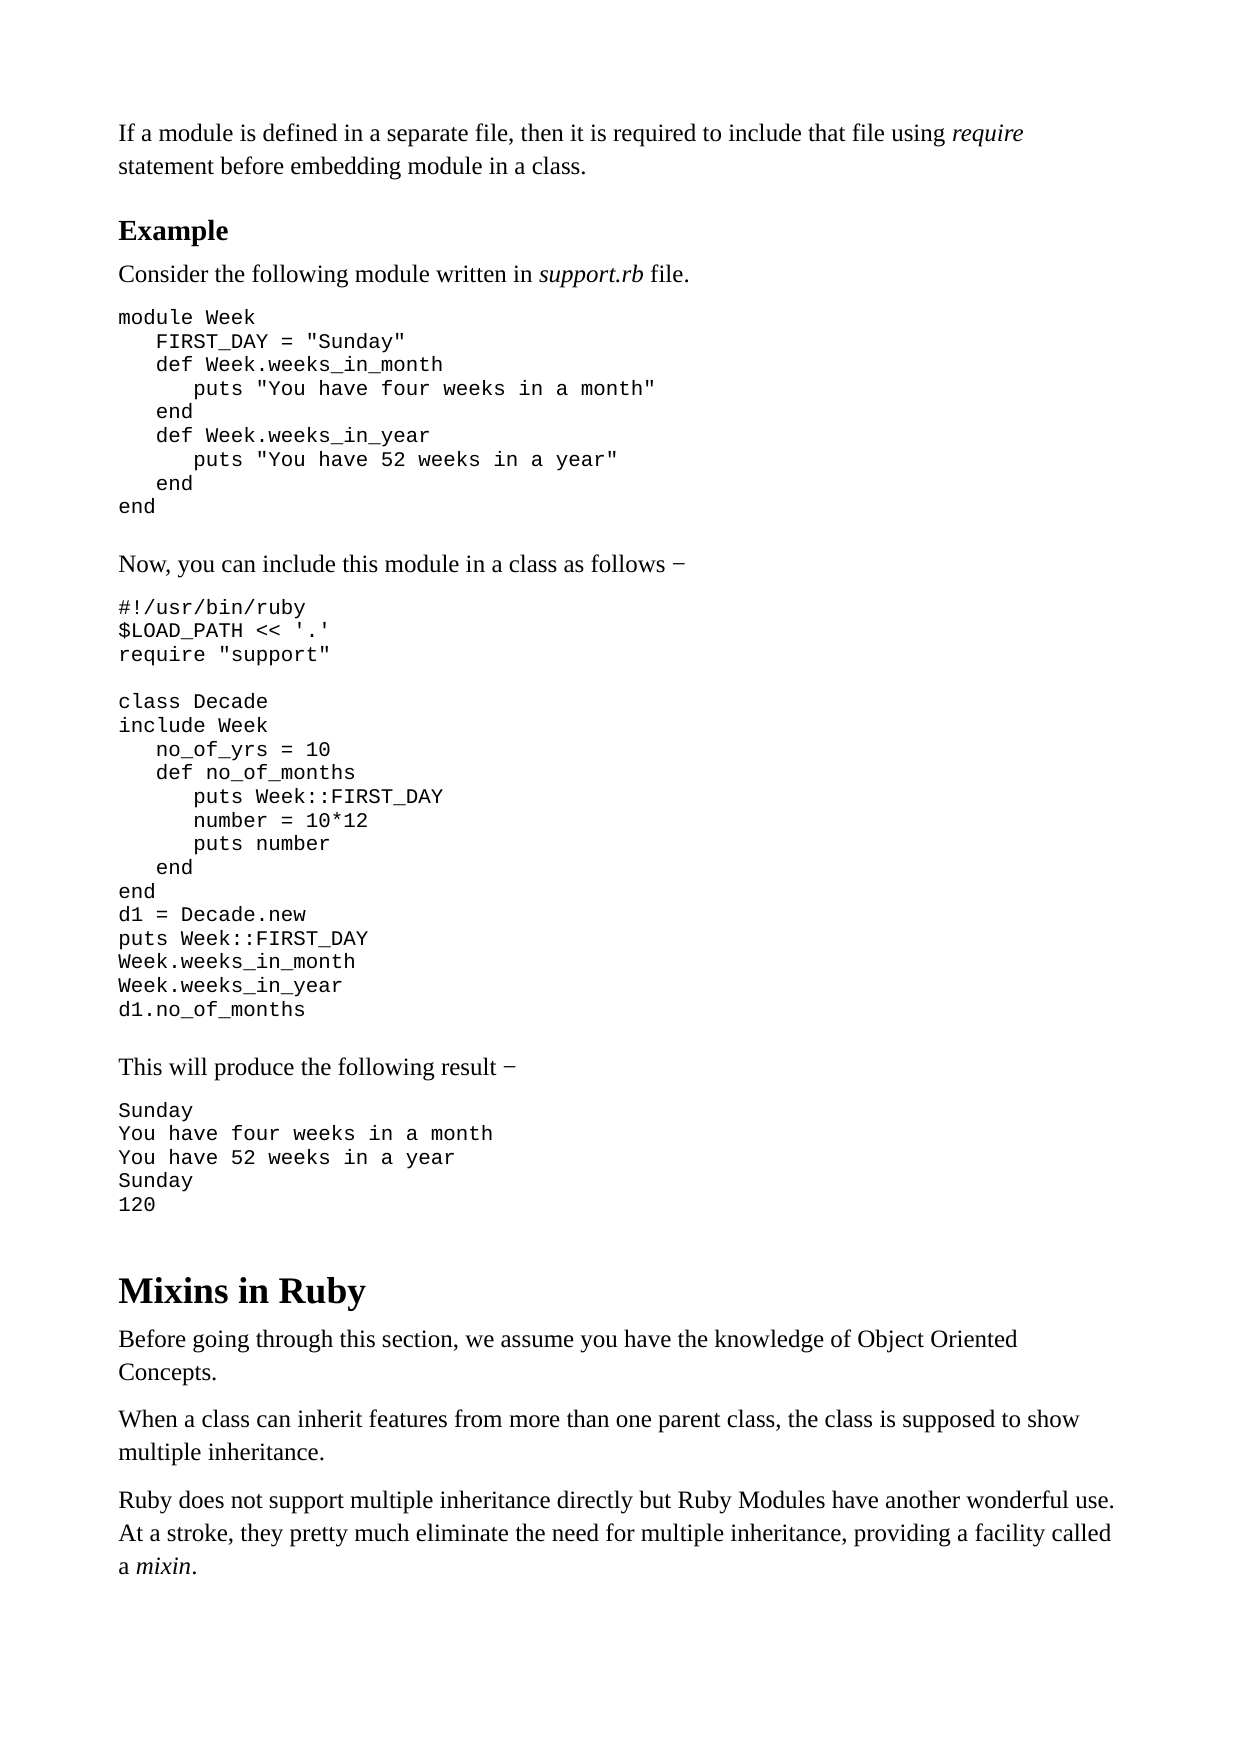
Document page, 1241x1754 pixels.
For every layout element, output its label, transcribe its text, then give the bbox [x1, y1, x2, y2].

text Week.weeks_in_month [118, 952, 1122, 975]
text FIRST_DAY = "Sunday" [118, 331, 1122, 354]
text #!/usr/bin/ruby [118, 597, 1122, 621]
text no_of_yrs = 10 [118, 739, 1122, 762]
text end [118, 881, 1122, 904]
text puts "You have four weeks in a month" [118, 378, 1122, 402]
text d1.no_of_months [118, 999, 1122, 1022]
text Week.weeks_in_year [118, 975, 1122, 999]
text require "support" [118, 644, 1122, 668]
text def Week.weeks_in_year [118, 425, 1122, 449]
text If a module is defined in a separate file, then it is required to include that file using require statement before embedding module in a class. [118, 118, 1122, 180]
text end [118, 402, 1122, 425]
text When a class can inherit features from more than one parent class, the class is supposed to show multiple inheritance. [118, 1404, 1122, 1466]
text You have 52 weeks in a year [118, 1147, 1122, 1171]
text end [118, 857, 1122, 881]
text Now, you can include this module in a class as follows − [118, 549, 1122, 578]
text number = 10*12 [118, 810, 1122, 833]
text 120 [118, 1194, 1122, 1218]
text puts Week::FIRST_DAY [118, 786, 1122, 810]
text puts number [118, 833, 1122, 857]
text Before going through this section, we assume you have the knowledge of Object Oriented Concepts. [118, 1324, 1122, 1386]
text puts "You have 52 weeks in a year" [118, 449, 1122, 472]
text module Week [118, 307, 1122, 331]
text end [118, 472, 1122, 496]
text Ruby does not support multiple inheritance directly but Ruby Modules have another wonderful use. At a stroke, they pretty much eliminate the need for multiple inheritance, providing a facility called a mixin. [118, 1485, 1122, 1580]
text class Decade [118, 691, 1122, 715]
text Consider the following module written in support.rb file. [118, 259, 1122, 288]
text This will produce the following result − [118, 1052, 1122, 1081]
text def no_of_months [118, 762, 1122, 786]
text d1 = Decade.new [118, 904, 1122, 928]
text include Week [118, 715, 1122, 739]
text $LOAD_PATH << '.' [118, 621, 1122, 644]
text You have four weeks in a month [118, 1123, 1122, 1147]
text def Week.weeks_in_month [118, 354, 1122, 378]
subtitle Mixins in Ruby [118, 1268, 1122, 1311]
text puts Week::FIRST_DAY [118, 928, 1122, 952]
text Sunday [118, 1099, 1122, 1123]
text Sunday [118, 1171, 1122, 1194]
subtitle Example [118, 213, 1122, 247]
text end [118, 496, 1122, 520]
